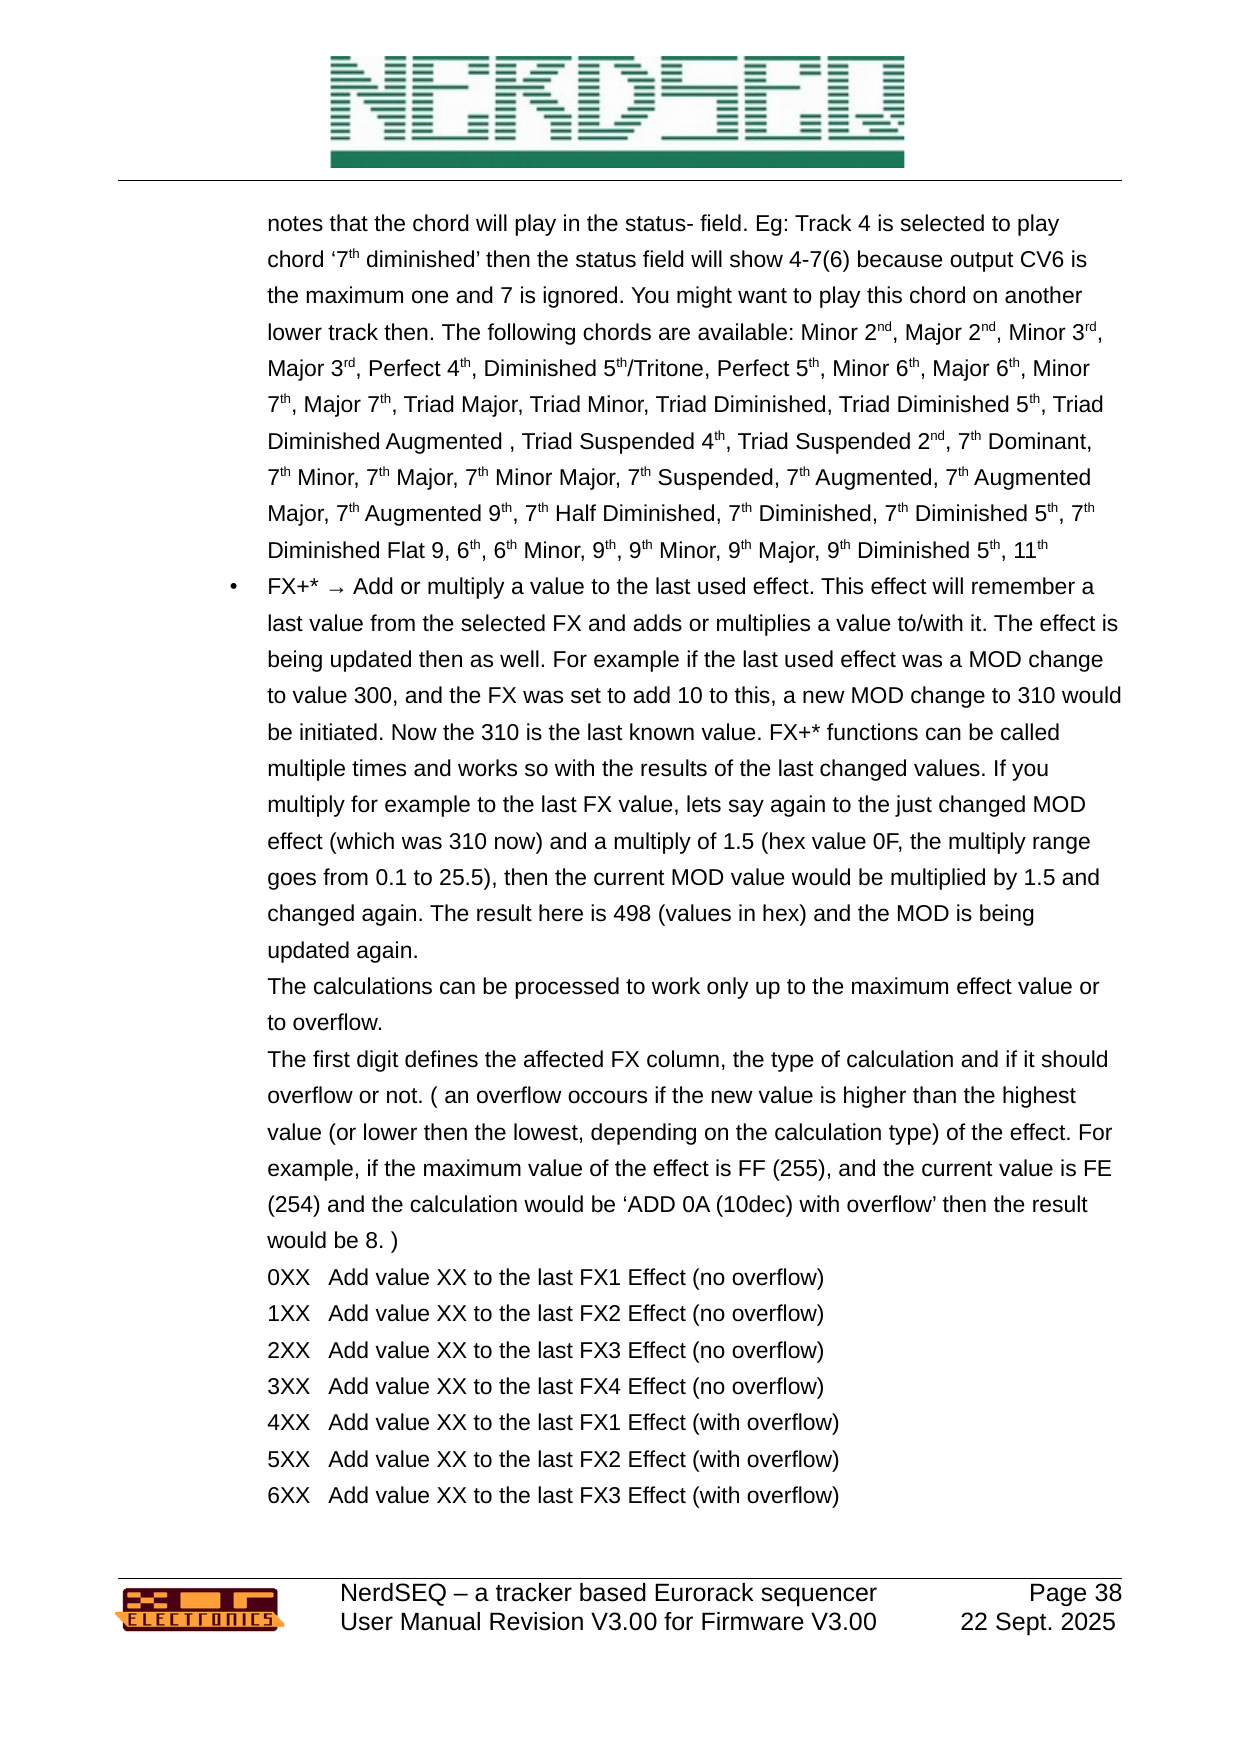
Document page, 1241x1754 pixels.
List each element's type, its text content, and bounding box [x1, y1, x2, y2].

list 2XX Add value XX to the last FX3 Effect (no overflow) [229, 1337, 1122, 1363]
picture [330, 56, 905, 168]
list FX+* → Add or multiply a value to the last used effect. This effect will remember a last value from the selected FX and adds or multiplies a value to/with it. The effect is being updated then as well. For example if the last used effect was a MOD change to value 300, and the FX was set to add 10 to this, a new MOD change to 310 would be initiated. Now the 310 is the last known value. FX+* functions can be called multiple times and works so with the results of the last changed values. If you multiply for example to the last FX value, lets say again to the just changed MOD effect (which was 310 now) and a multiply of 1.5 (hex value 0F, the multiply range goes from 0.1 to 25.5), then the current MOD value would be multiplied by 1.5 and changed again. The result here is 498 (values in hex) and the MOD is being updated again. [229, 573, 1122, 963]
list 5XX Add value XX to the last FX2 Effect (with overflow) [229, 1446, 1122, 1472]
list 4XX Add value XX to the last FX1 Effect (with overflow) [229, 1409, 1122, 1436]
list The first digit defines the affected FX column, the type of calculation and if it should overflow or not. ( an overflow occours if the new value is higher than the highest value (or lower then the lowest, depending on the calculation type) of the effect. For example, if the maximum value of the effect is FF (255), and the current value is FE (254) and the calculation would be ‘ADD 0A (10dec) with overflow’ then the result would be 8. ) [229, 1046, 1122, 1254]
list 3XX Add value XX to the last FX4 Effect (no overflow) [229, 1373, 1122, 1399]
picture [115, 1584, 285, 1634]
list 6XX Add value XX to the last FX3 Effect (with overflow) [229, 1482, 1122, 1508]
list 0XX Add value XX to the last FX1 Effect (no overflow) [229, 1264, 1122, 1290]
list The calculations can be processed to work only up to the maximum effect value or to overflow. [229, 973, 1122, 1036]
list 1XX Add value XX to the last FX2 Effect (no overflow) [229, 1300, 1122, 1327]
list notes that the chord will play in the status- field. Eg: Track 4 is selected to play chord ‘7th diminished’ then the status field will show 4-7(6) because output CV6 is the maximum one and 7 is ignored. You might want to play this chord on another lower track then. The following chords are available: Minor 2nd, Major 2nd, Minor 3rd, Major 3rd, Perfect 4th, Diminished 5th/Tritone, Perfect 5th, Minor 6th, Major 6th, Minor 7th, Major 7th, Triad Major, Triad Minor, Triad Diminished, Triad Diminished 5th, Triad Diminished Augmented , Triad Suspended 4th, Triad Suspended 2nd, 7th Dominant, 7th Minor, 7th Major, 7th Minor Major, 7th Suspended, 7th Augmented, 7th Augmented Major, 7th Augmented 9th, 7th Half Diminished, 7th Diminished, 7th Diminished 5th, 7th Diminished Flat 9, 6th, 6th Minor, 9th, 9th Minor, 9th Major, 9th Diminished 5th, 11th [229, 209, 1122, 563]
